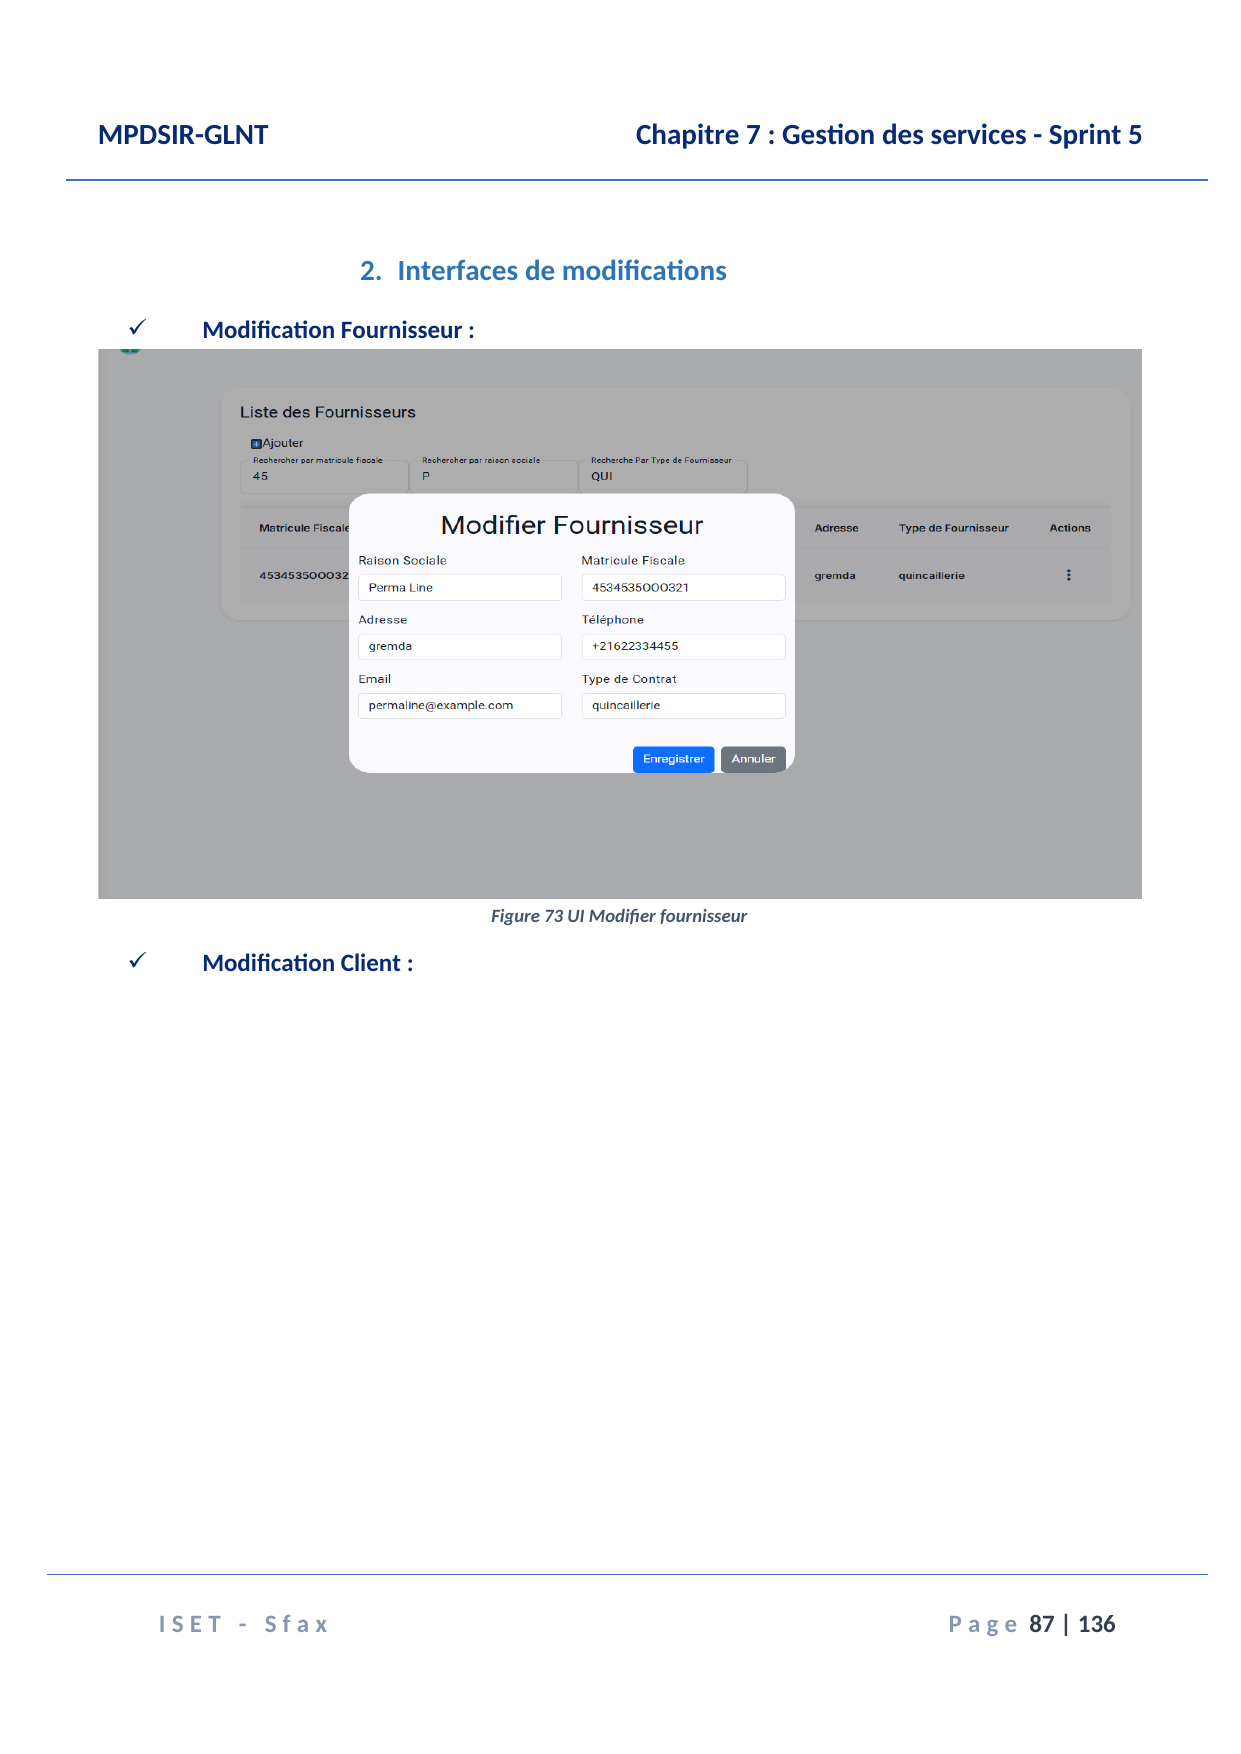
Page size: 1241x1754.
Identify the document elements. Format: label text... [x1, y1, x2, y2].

list Modification Fournisseur : [127, 314, 1143, 345]
text Figure 73 UI Modifier fournisseur [97, 904, 1143, 927]
subtitle Interfaces de modifications [360, 252, 1143, 288]
list Modification Client : [127, 947, 1143, 978]
